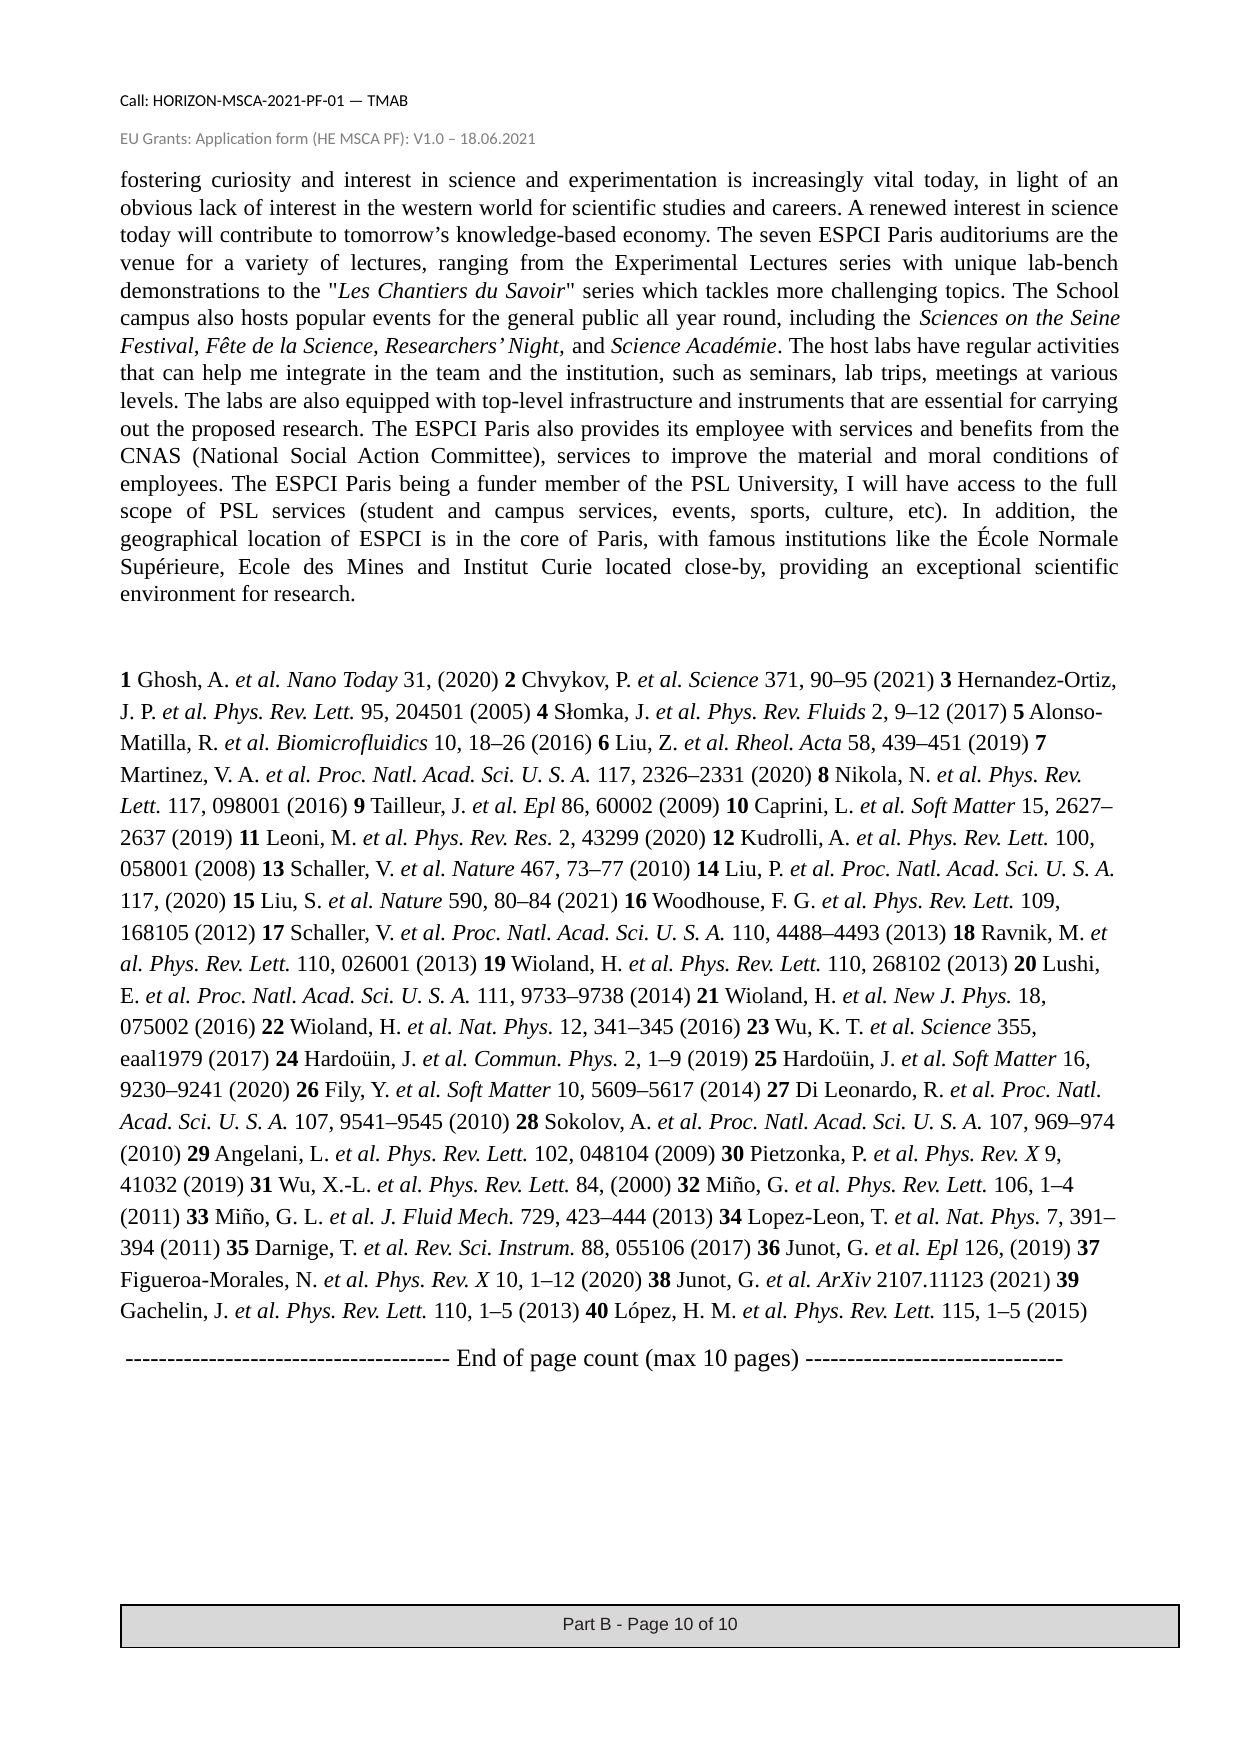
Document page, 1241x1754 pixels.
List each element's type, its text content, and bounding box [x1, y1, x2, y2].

text --------------------------------------- End of page count (max 10 pages) ------------------------------- [120, 1343, 1121, 1373]
text fostering curiosity and interest in science and experimentation is increasingly vital today, in light of an obvious lack of interest in the western world for scientific studies and careers. A renewed interest in science today will contribute to tomorrow’s knowledge-based economy. The seven ESPCI Paris auditoriums are the venue for a variety of lectures, ranging from the Experimental Lectures series with unique lab-bench demonstrations to the "Les Chantiers du Savoir" series which tackles more challenging topics. The School campus also hosts popular events for the general public all year round, including the Sciences on the Seine Festival, Fête de la Science, Researchers’ Night, and Science Académie. The host labs have regular activities that can help me integrate in the team and the institution, such as seminars, lab trips, meetings at various levels. The labs are also equipped with top-level infrastructure and instruments that are essential for carrying out the proposed research. The ESPCI Paris also provides its employee with services and benefits from the CNAS (National Social Action Committee), services to improve the material and moral conditions of employees. The ESPCI Paris being a funder member of the PSL University, I will have access to the full scope of PSL services (student and campus services, events, sports, culture, etc). In addition, the geographical location of ESPCI is in the core of Paris, with famous institutions like the École Normale Supérieure, Ecole des Mines and Institut Curie located close-by, providing an exceptional scientific environment for research. [120, 166, 1121, 607]
text 1 Ghosh, A. et al. Nano Today 31, (2020) 2 Chvykov, P. et al. Science 371, 90–95 (2021) 3 Hernandez-Ortiz, J. P. et al. Phys. Rev. Lett. 95, 204501 (2005) 4 Słomka, J. et al. Phys. Rev. Fluids 2, 9–12 (2017) 5 Alonso-Matilla, R. et al. Biomicrofluidics 10, 18–26 (2016) 6 Liu, Z. et al. Rheol. Acta 58, 439–451 (2019) 7 Martinez, V. A. et al. Proc. Natl. Acad. Sci. U. S. A. 117, 2326–2331 (2020) 8 Nikola, N. et al. Phys. Rev. Lett. 117, 098001 (2016) 9 Tailleur, J. et al. Epl 86, 60002 (2009) 10 Caprini, L. et al. Soft Matter 15, 2627–2637 (2019) 11 Leoni, M. et al. Phys. Rev. Res. 2, 43299 (2020) 12 Kudrolli, A. et al. Phys. Rev. Lett. 100, 058001 (2008) 13 Schaller, V. et al. Nature 467, 73–77 (2010) 14 Liu, P. et al. Proc. Natl. Acad. Sci. U. S. A. 117, (2020) 15 Liu, S. et al. Nature 590, 80–84 (2021) 16 Woodhouse, F. G. et al. Phys. Rev. Lett. 109, 168105 (2012) 17 Schaller, V. et al. Proc. Natl. Acad. Sci. U. S. A. 110, 4488–4493 (2013) 18 Ravnik, M. et al. Phys. Rev. Lett. 110, 026001 (2013) 19 Wioland, H. et al. Phys. Rev. Lett. 110, 268102 (2013) 20 Lushi, E. et al. Proc. Natl. Acad. Sci. U. S. A. 111, 9733–9738 (2014) 21 Wioland, H. et al. New J. Phys. 18, 075002 (2016) 22 Wioland, H. et al. Nat. Phys. 12, 341–345 (2016) 23 Wu, K. T. et al. Science 355, eaal1979 (2017) 24 Hardoüin, J. et al. Commun. Phys. 2, 1–9 (2019) 25 Hardoüin, J. et al. Soft Matter 16, 9230–9241 (2020) 26 Fily, Y. et al. Soft Matter 10, 5609–5617 (2014) 27 Di Leonardo, R. et al. Proc. Natl. Acad. Sci. U. S. A. 107, 9541–9545 (2010) 28 Sokolov, A. et al. Proc. Natl. Acad. Sci. U. S. A. 107, 969–974 (2010) 29 Angelani, L. et al. Phys. Rev. Lett. 102, 048104 (2009) 30 Pietzonka, P. et al. Phys. Rev. X 9, 41032 (2019) 31 Wu, X.-L. et al. Phys. Rev. Lett. 84, (2000) 32 Miño, G. et al. Phys. Rev. Lett. 106, 1–4 (2011) 33 Miño, G. L. et al. J. Fluid Mech. 729, 423–444 (2013) 34 Lopez-Leon, T. et al. Nat. Phys. 7, 391–394 (2011) 35 Darnige, T. et al. Rev. Sci. Instrum. 88, 055106 (2017) 36 Junot, G. et al. Epl 126, (2019) 37 Figueroa-Morales, N. et al. Phys. Rev. X 10, 1–12 (2020) 38 Junot, G. et al. ArXiv 2107.11123 (2021) 39 Gachelin, J. et al. Phys. Rev. Lett. 110, 1–5 (2013) 40 López, H. M. et al. Phys. Rev. Lett. 115, 1–5 (2015) [120, 666, 1121, 1324]
